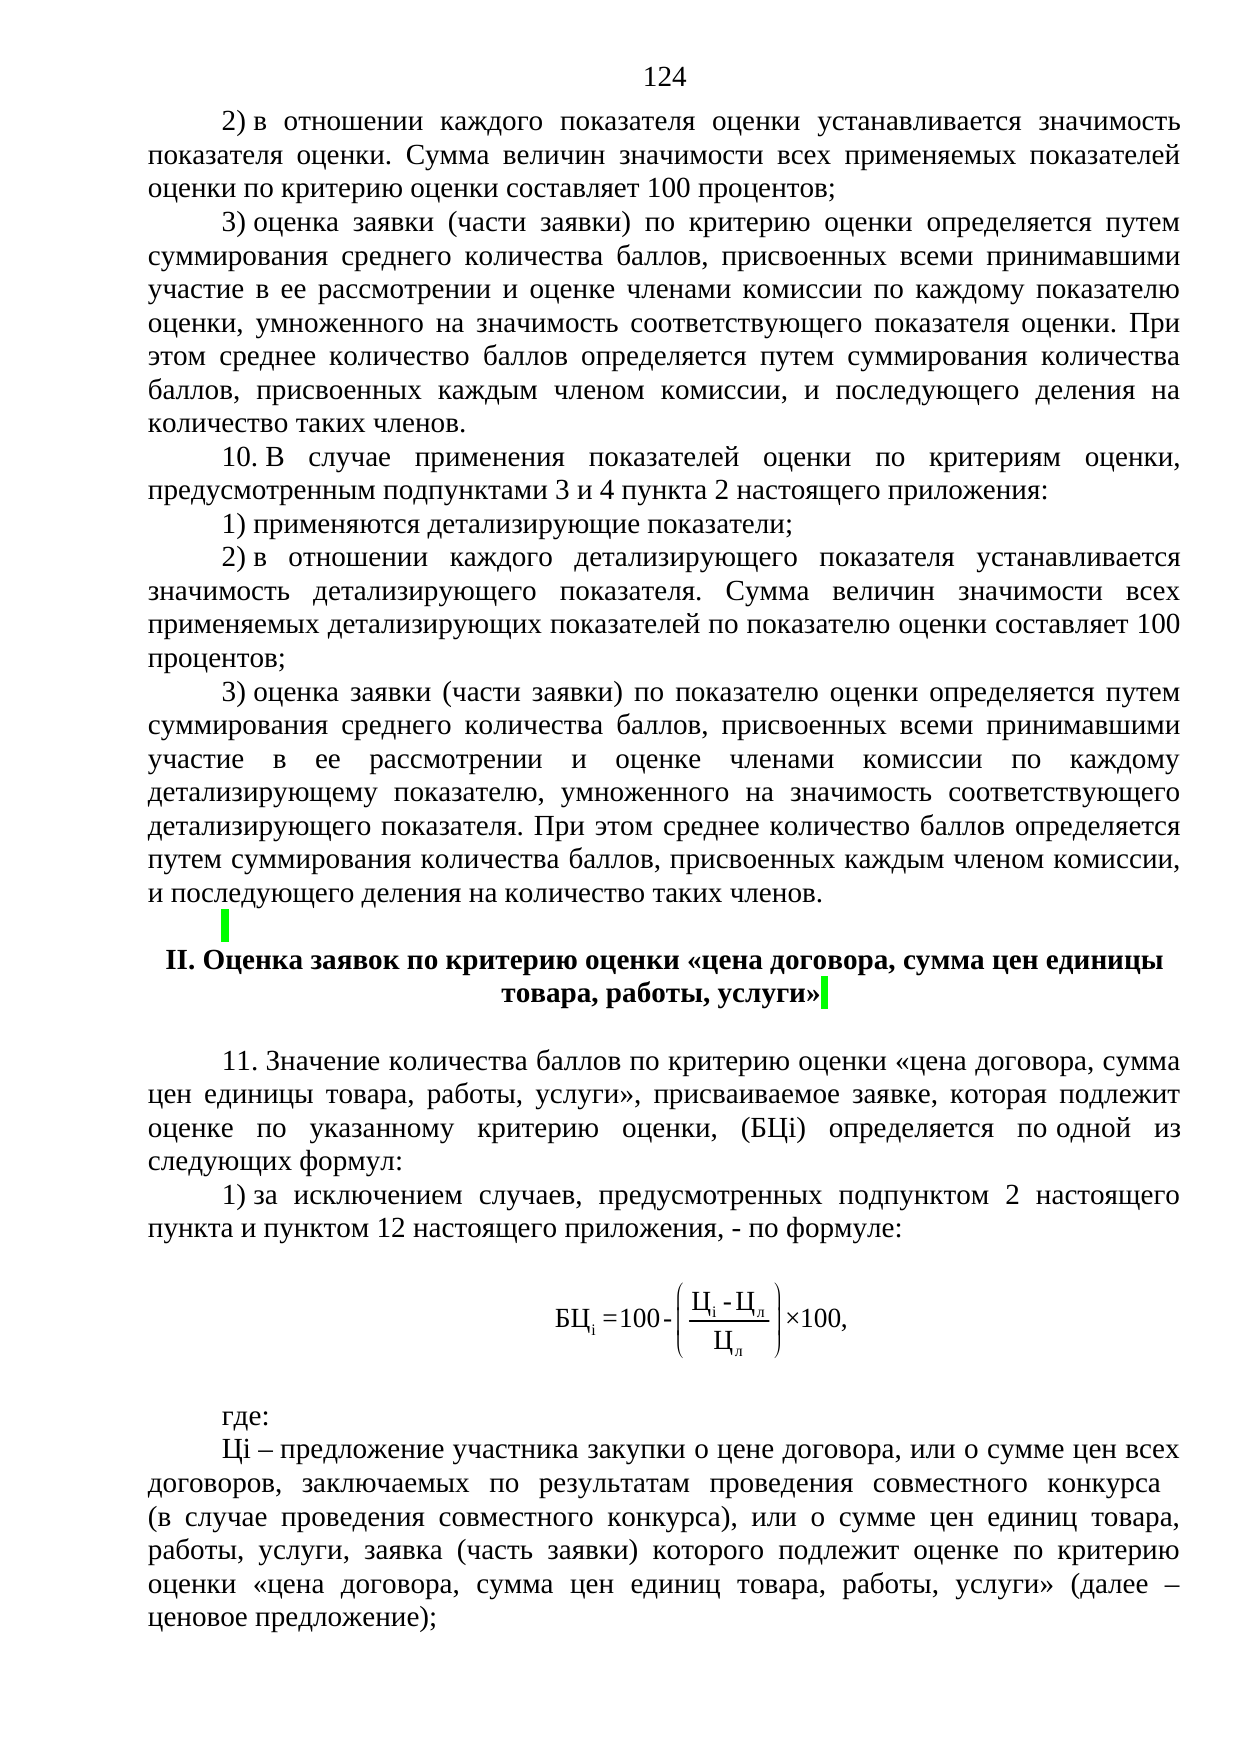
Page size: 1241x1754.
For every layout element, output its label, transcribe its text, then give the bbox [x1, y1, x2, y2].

text 1) за исключением случаев, предусмотренных подпунктом 2 настоящего пункта и пунктом 12 настоящего приложения, - по формуле: [148, 1177, 1181, 1244]
text 2) в отношении каждого детализирующего показателя устанавливается значимость детализирующего показателя. Сумма величин значимости всех применяемых детализирующих показателей по показателю оценки составляет 100 процентов; [148, 539, 1181, 674]
text II. Оценка заявок по критерию оценки «цена договора, сумма цен единицы товара, работы, услуги» [148, 942, 1181, 1009]
text 3) оценка заявки (части заявки) по критерию оценки определяется путем суммирования среднего количества баллов, присвоенных всеми принимавшими участие в ее рассмотрении и оценке членами комиссии по каждому показателю оценки, умноженного на значимость соответствующего показателя оценки. При этом среднее количество баллов определяется путем суммирования количества баллов, присвоенных каждым членом комиссии, и последующего деления на количество таких членов. [148, 204, 1181, 439]
text 1) применяются детализирующие показатели; [148, 506, 1181, 539]
text 11. Значение количества баллов по критерию оценки «цена договора, сумма цен единицы товара, работы, услуги», присваиваемое заявке, которая подлежит оценке по указанному критерию оценки, (БЦi) определяется по одной из следующих формул: [148, 1043, 1181, 1177]
text Цi – предложение участника закупки о цене договора, или о сумме цен всех договоров, заключаемых по результатам проведения совместного конкурса (в случае проведения совместного конкурса), или о сумме цен единиц товара, работы, услуги, заявка (часть заявки) которого подлежит оценке по критерию оценки «цена договора, сумма цен единиц товара, работы, услуги» (далее – ценовое предложение); [148, 1432, 1181, 1633]
text 3) оценка заявки (части заявки) по показателю оценки определяется путем суммирования среднего количества баллов, присвоенных всеми принимавшими участие в ее рассмотрении и оценке членами комиссии по каждому детализирующему показателю, умноженного на значимость соответствующего детализирующего показателя. При этом среднее количество баллов определяется путем суммирования количества баллов, присвоенных каждым членом комиссии, и последующего деления на количество таких членов. [148, 674, 1181, 908]
text 10. В случае применения показателей оценки по критериям оценки, предусмотренным подпунктами 3 и 4 пункта 2 настоящего приложения: [148, 439, 1181, 506]
text где: [148, 1398, 1181, 1432]
text 2) в отношении каждого показателя оценки устанавливается значимость показателя оценки. Сумма величин значимости всех применяемых показателей оценки по критерию оценки составляет 100 процентов; [148, 103, 1181, 204]
